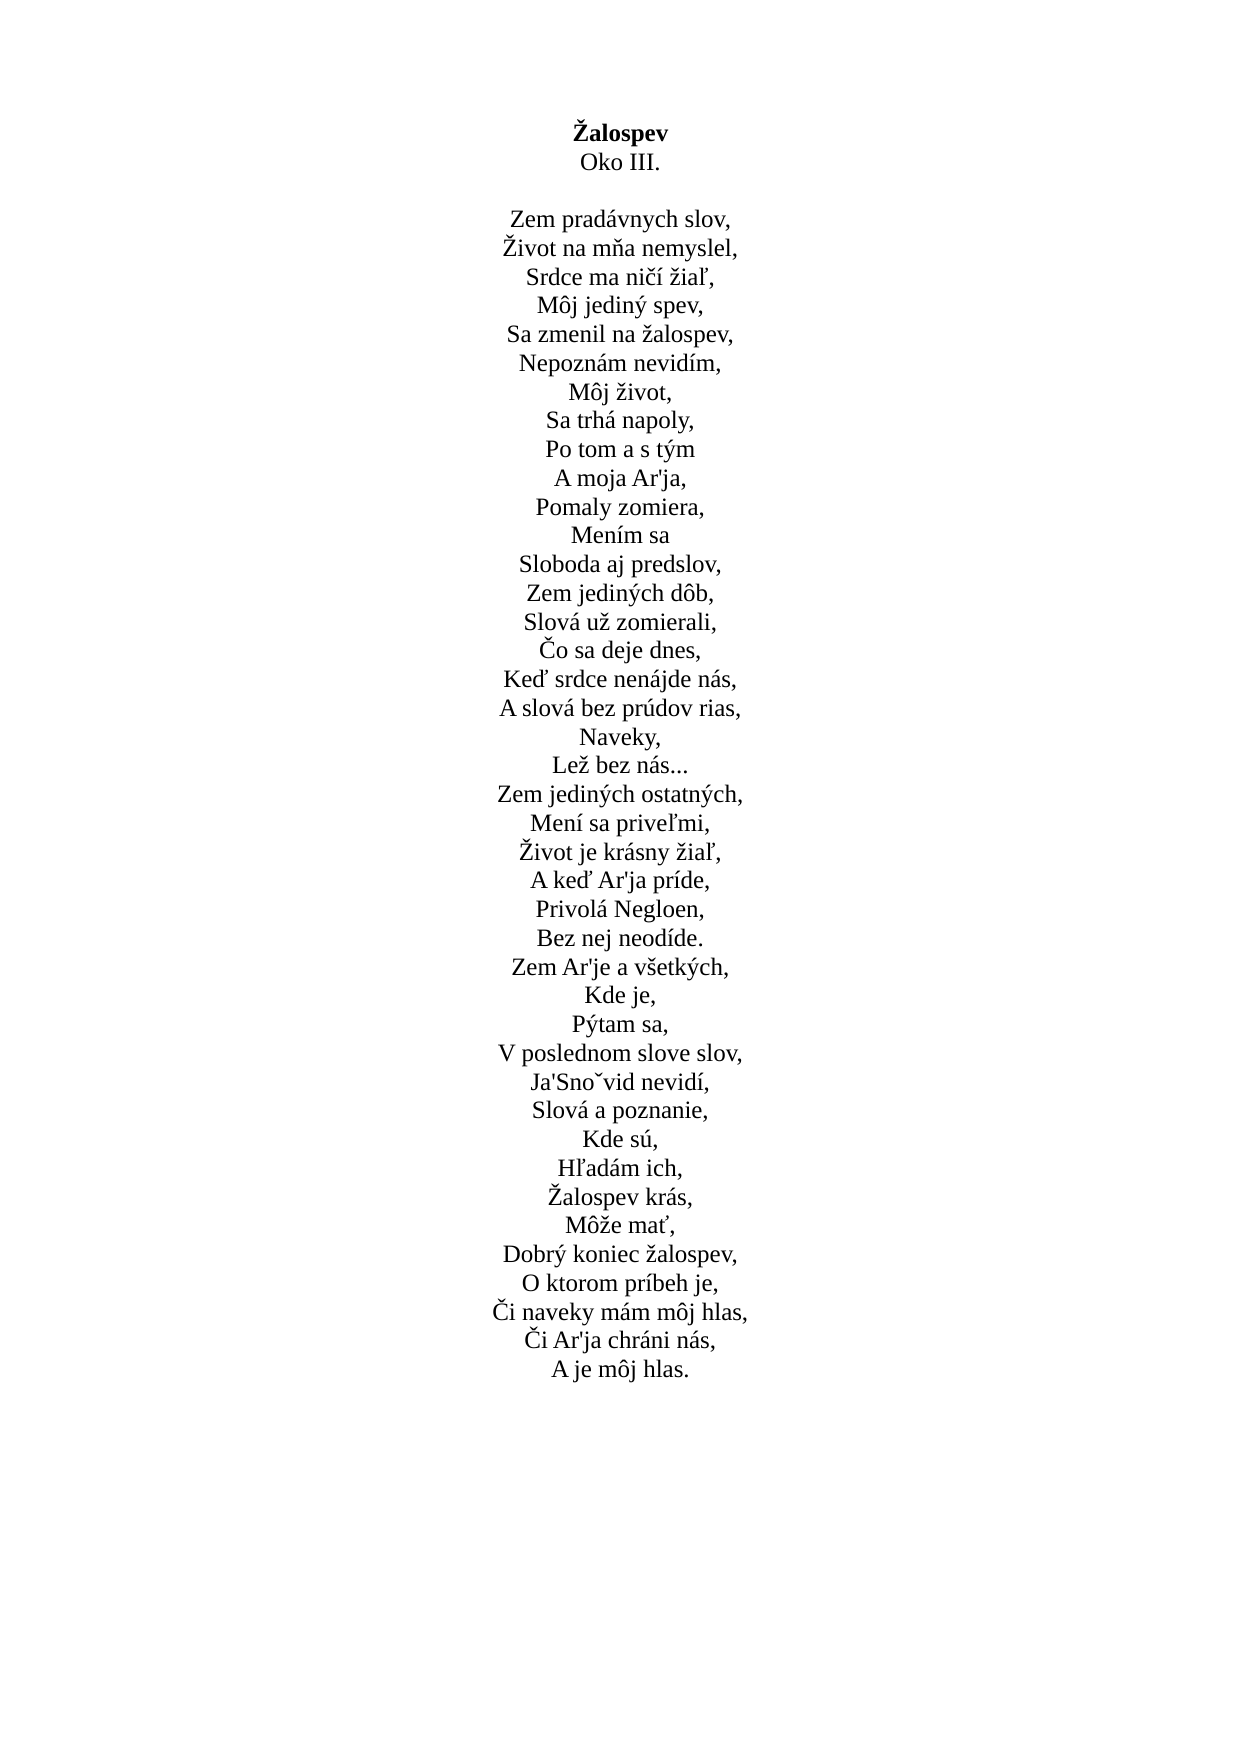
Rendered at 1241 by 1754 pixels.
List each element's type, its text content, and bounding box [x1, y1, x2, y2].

text Sa zmenil na žalospev, [118, 319, 1122, 348]
text Či Ar'ja chráni nás, [118, 1326, 1122, 1354]
text A keď Ar'ja príde, [118, 866, 1122, 894]
text Život je krásny žiaľ, [118, 837, 1122, 866]
text Sa trhá napoly, [118, 406, 1122, 434]
text Privolá Negloen, [118, 894, 1122, 923]
text Môj jediný spev, [118, 291, 1122, 319]
text Žalospev [118, 118, 1122, 147]
text Zem jediných dôb, [118, 578, 1122, 607]
text Kde je, [118, 981, 1122, 1009]
text Zem pradávnych slov, [118, 204, 1122, 233]
text Zem jediných ostatných, [118, 779, 1122, 808]
text Ja'Snoˇvid nevidí, [118, 1067, 1122, 1096]
text Môže mať, [118, 1211, 1122, 1239]
text Kde sú, [118, 1124, 1122, 1153]
text Naveky, [118, 722, 1122, 751]
text Žalospev krás, [118, 1182, 1122, 1211]
text Hľadám ich, [118, 1153, 1122, 1182]
text A je môj hlas. [118, 1354, 1122, 1383]
text Čo sa deje dnes, [118, 636, 1122, 664]
text Či naveky mám môj hlas, [118, 1297, 1122, 1326]
text Slová a poznanie, [118, 1096, 1122, 1124]
text Zem Ar'je a všetkých, [118, 952, 1122, 981]
text Keď srdce nenájde nás, [118, 664, 1122, 693]
text Oko III. [118, 147, 1122, 176]
text Mení sa priveľmi, [118, 808, 1122, 837]
text Dobrý koniec žalospev, [118, 1239, 1122, 1268]
text O ktorom príbeh je, [118, 1268, 1122, 1297]
text Život na mňa nemyslel, [118, 233, 1122, 262]
text Slová už zomierali, [118, 607, 1122, 636]
text Pomaly zomiera, [118, 492, 1122, 521]
text Nepoznám nevidím, [118, 348, 1122, 377]
text Bez nej neodíde. [118, 923, 1122, 952]
text Mením sa [118, 521, 1122, 549]
text Pýtam sa, [118, 1009, 1122, 1038]
text Lež bez nás... [118, 751, 1122, 779]
text Sloboda aj predslov, [118, 549, 1122, 578]
text Môj život, [118, 377, 1122, 406]
text V poslednom slove slov, [118, 1038, 1122, 1067]
text A slová bez prúdov rias, [118, 693, 1122, 722]
text Srdce ma ničí žiaľ, [118, 262, 1122, 291]
text Po tom a s tým [118, 434, 1122, 463]
text A moja Ar'ja, [118, 463, 1122, 492]
